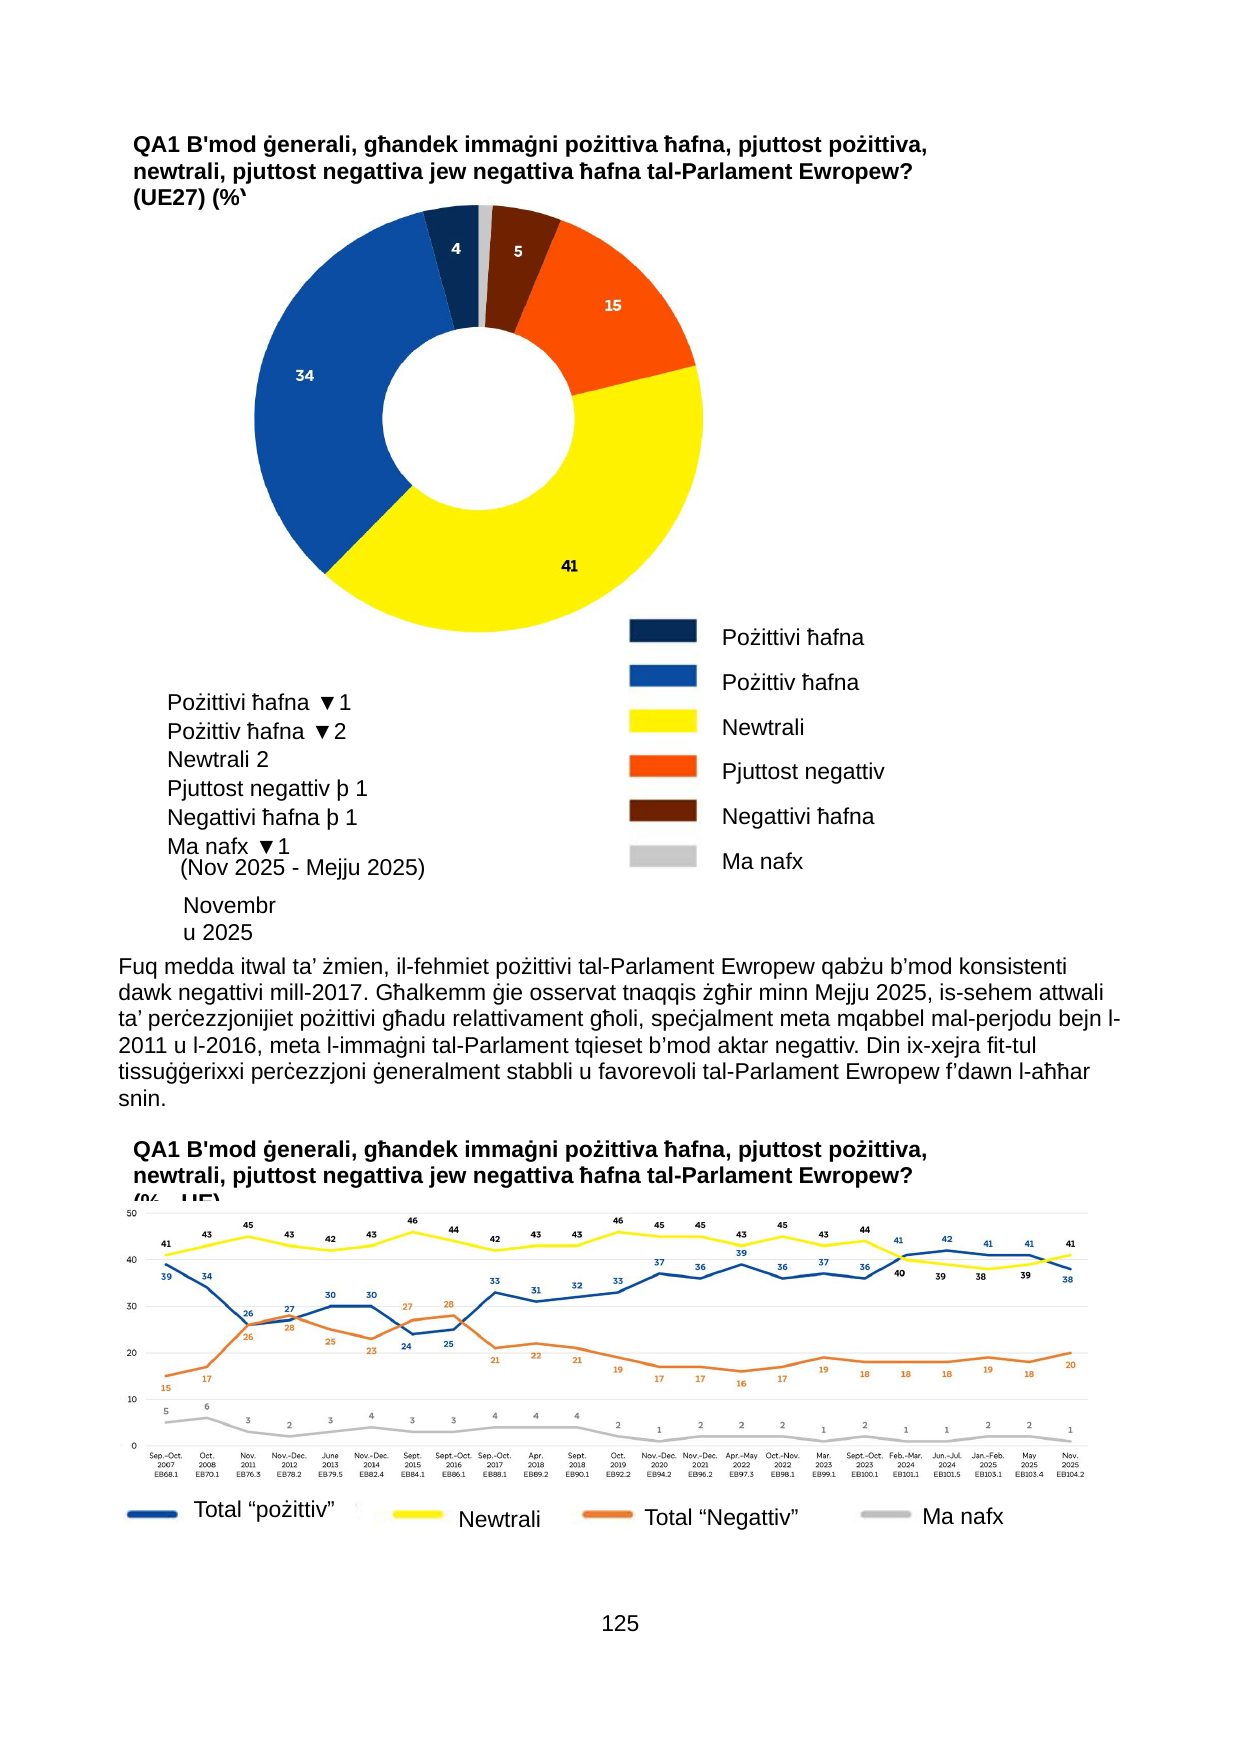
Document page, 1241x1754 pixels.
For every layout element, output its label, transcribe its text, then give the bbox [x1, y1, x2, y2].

picture [120, 1201, 1088, 1484]
picture [122, 1499, 924, 1525]
picture [677, 1519, 684, 1525]
picture [751, 1519, 758, 1525]
picture [239, 196, 716, 871]
text Fuq medda itwal ta’ żmien, il-fehmiet pożittivi tal-Parlament Ewropew qabżu b’mod konsistenti dawk negattivi mill-2017. Għalkemm ġie osservat tnaqqis żgħir minn Mejju 2025, is-sehem attwali ta’ perċezzjonijiet pożittivi għadu relattivament għoli, speċjalment meta mqabbel mal-perjodu bejn l-2011 u l-2016, meta l-immaġni tal-Parlament tqieset b’mod aktar negattiv. Din ix-xejra fit-tul tissuġġerixxi perċezzjoni ġeneralment stabbli u favorevoli tal-Parlament Ewropew f’dawn l-aħħar snin. [118, 124, 1122, 1111]
picture [462, 1515, 469, 1525]
picture [738, 1514, 744, 1524]
picture [658, 1514, 665, 1524]
picture [765, 1514, 769, 1525]
picture [710, 1513, 718, 1525]
